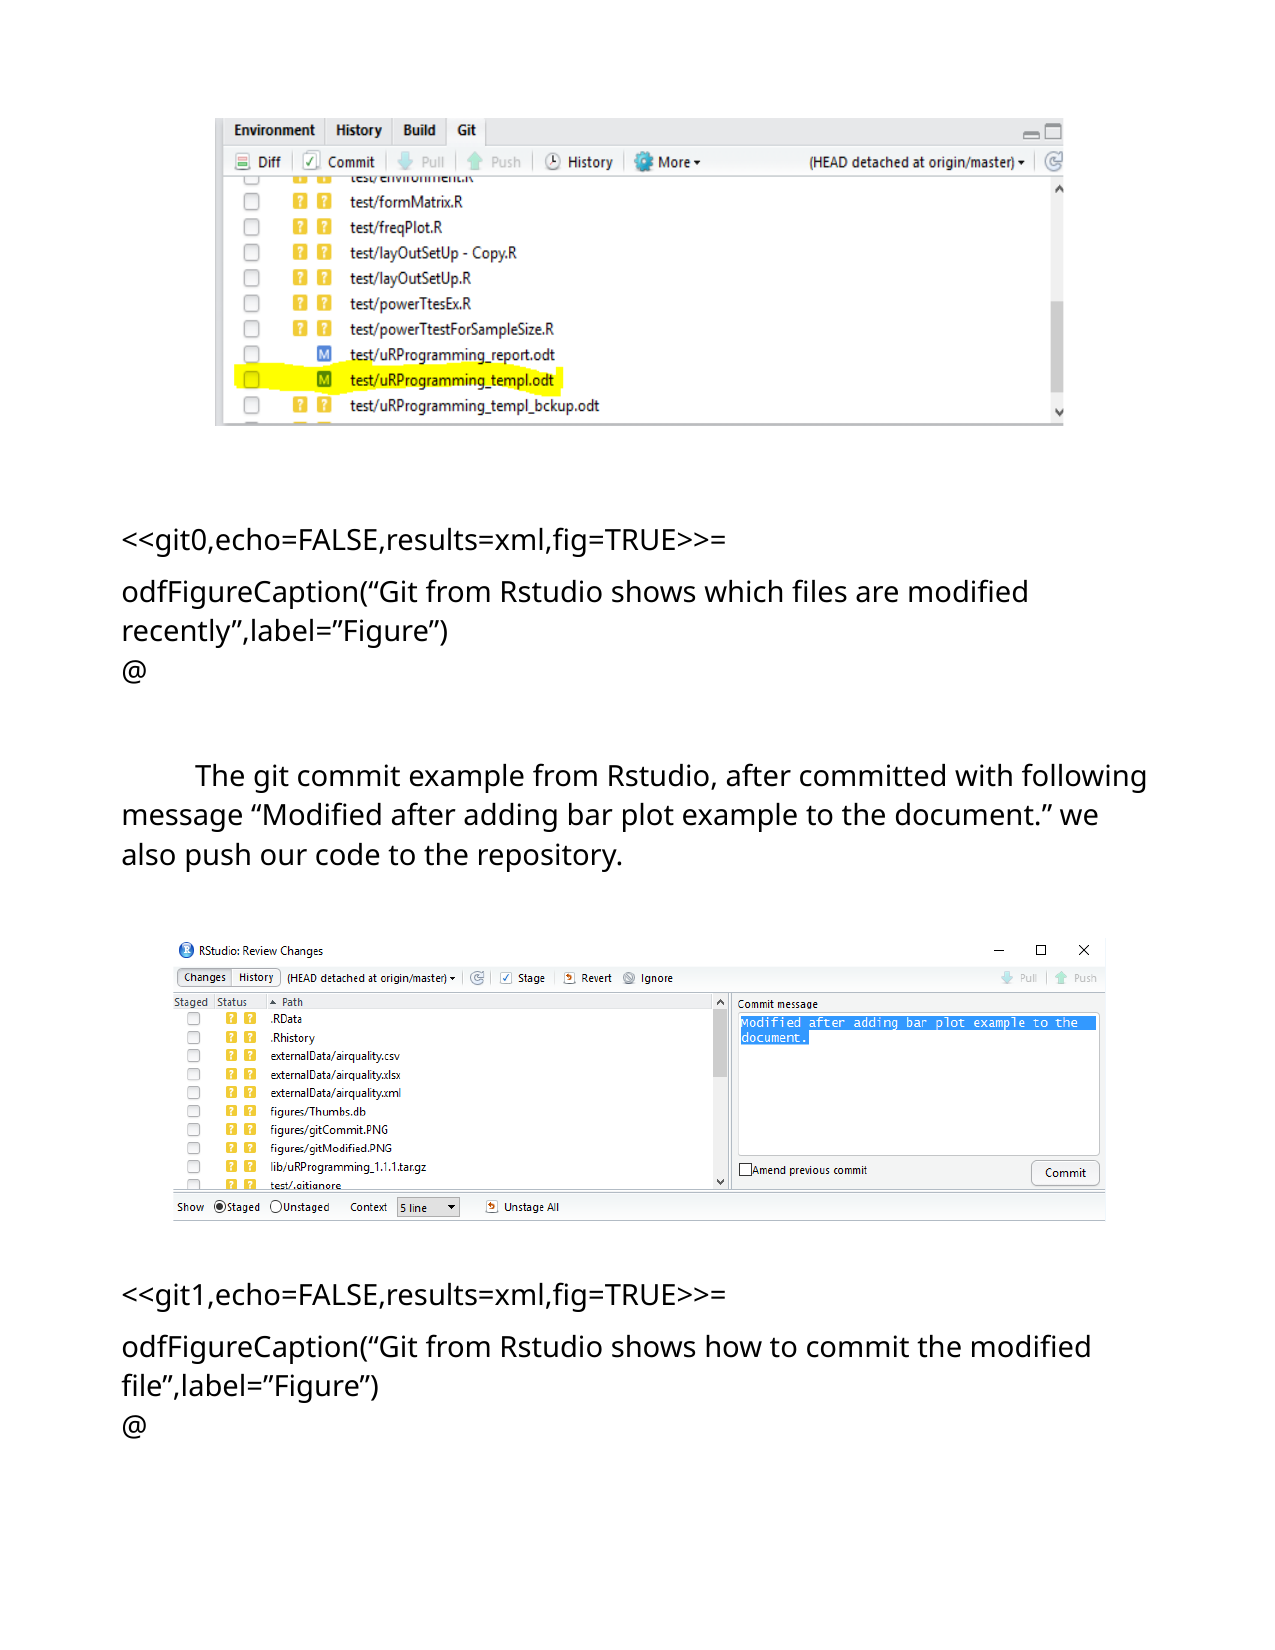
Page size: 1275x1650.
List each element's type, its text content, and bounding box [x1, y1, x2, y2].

text @ [121, 650, 1158, 690]
text The git commit example from Rstudio, after committed with following message “Modified after adding bar plot example to the document.” we also push our code to the repository. [121, 755, 1158, 874]
picture [215, 118, 1064, 426]
text odfFigureCaption(“Git from Rstudio shows how to commit the modified file”,label=”Figure”) [121, 1326, 1158, 1405]
picture [173, 938, 1106, 1222]
text <<git0,echo=FALSE,results=xml,fig=TRUE>>= [121, 519, 1158, 558]
text odfFigureCaption(“Git from Rstudio shows which files are modified recently”,label=”Figure”) [121, 571, 1158, 650]
text <<git1,echo=FALSE,results=xml,fig=TRUE>>= [121, 1274, 1158, 1313]
text @ [121, 1405, 1158, 1445]
